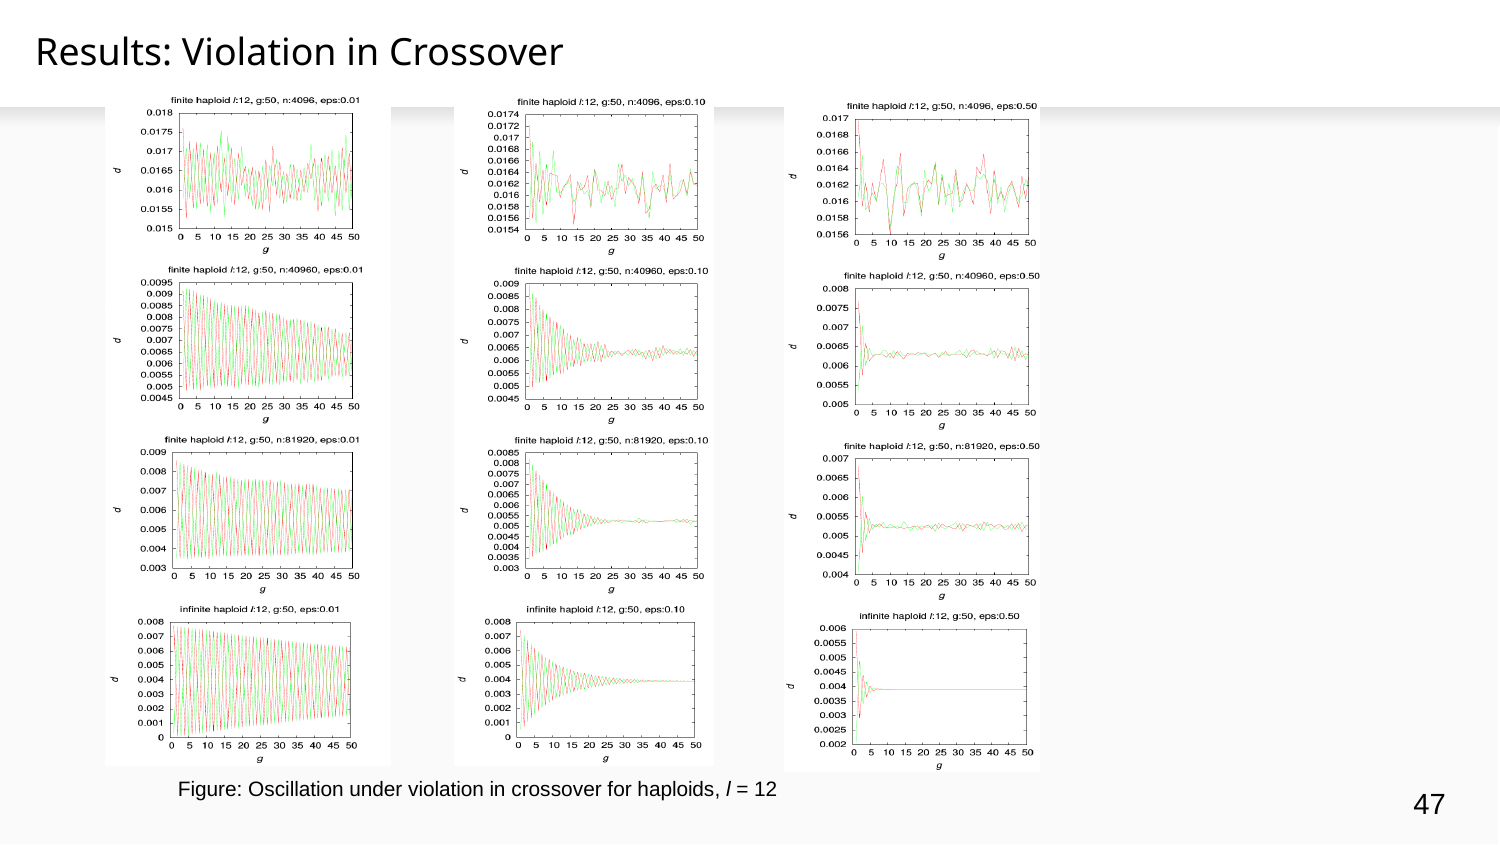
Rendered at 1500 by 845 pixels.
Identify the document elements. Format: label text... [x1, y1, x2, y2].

title Results: Violation in Crossover [35, 1, 1484, 101]
picture [784, 95, 1040, 772]
picture [105, 77, 391, 766]
text_box Figure: Oscillation under violation in crossover for haploids, l = 12 [163, 769, 878, 810]
picture [454, 83, 714, 766]
